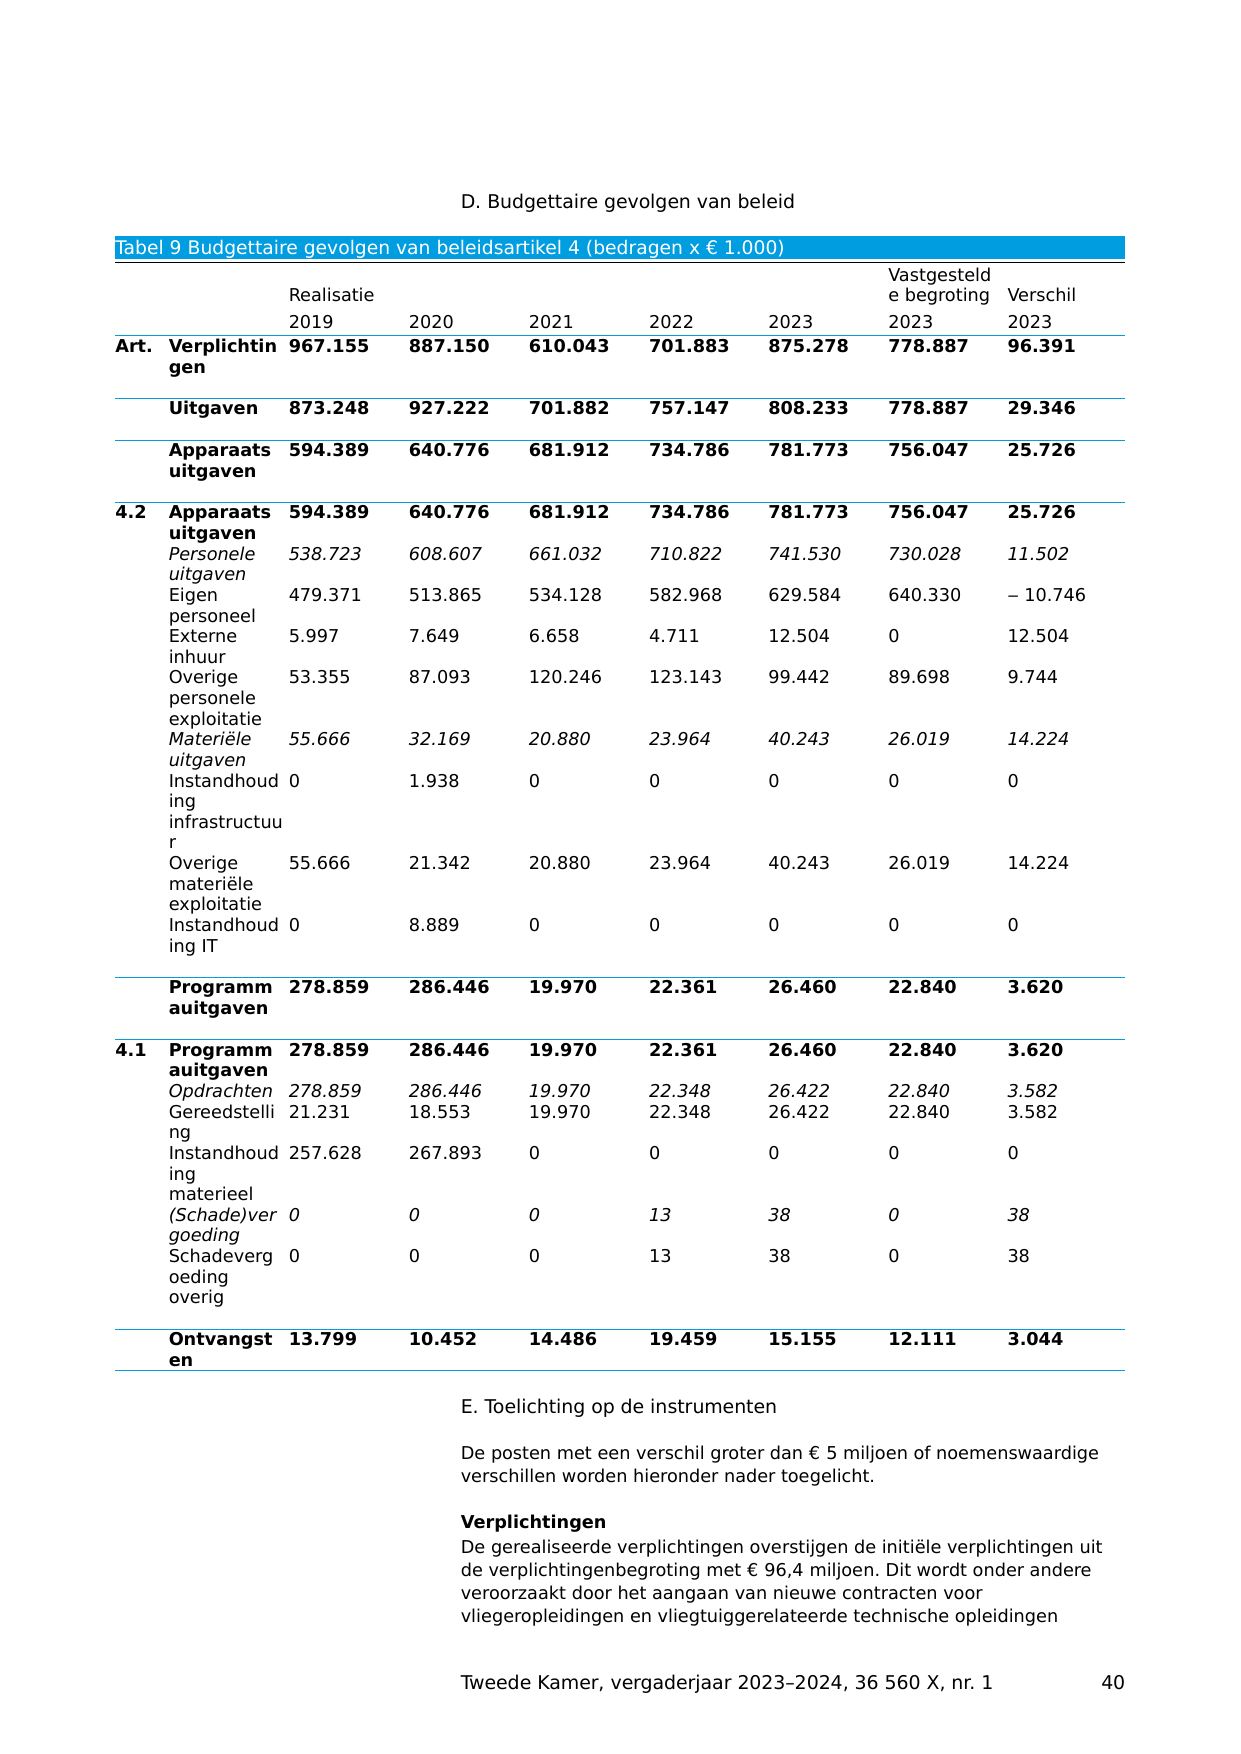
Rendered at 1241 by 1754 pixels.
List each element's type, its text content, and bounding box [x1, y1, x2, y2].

table_cell 513.865 [406, 585, 526, 626]
table_cell 19.970 [526, 1081, 646, 1102]
table_cell 26.460 [765, 978, 885, 1019]
table_cell [1004, 956, 1125, 977]
table_cell 0 [286, 1205, 406, 1246]
table_cell 2019 [286, 309, 406, 335]
table_cell 4.2 [115, 503, 166, 544]
table_cell 0 [885, 1246, 1004, 1308]
table_cell 681.912 [526, 503, 646, 544]
table_cell 0 [286, 771, 406, 853]
table_cell Apparaatsuitgaven [166, 503, 286, 544]
table_cell 534.128 [526, 585, 646, 626]
table_cell 0 [646, 771, 765, 853]
table_cell 12.504 [765, 626, 885, 667]
table_cell 7.649 [406, 626, 526, 667]
table_cell 681.912 [526, 441, 646, 481]
table_cell 967.155 [286, 336, 406, 377]
table_cell Gereedstelling [166, 1102, 286, 1143]
table_cell [765, 481, 885, 502]
table_cell [115, 626, 166, 667]
table_cell 38 [1004, 1246, 1125, 1308]
table_cell [115, 1019, 166, 1039]
table_cell 781.773 [765, 503, 885, 544]
table_cell Ontvangsten [166, 1330, 286, 1370]
table_cell [115, 1081, 166, 1102]
table_cell [646, 1308, 765, 1328]
table_cell 286.446 [406, 1081, 526, 1102]
table_cell [166, 377, 286, 398]
table_cell [526, 1308, 646, 1328]
table_cell 927.222 [406, 399, 526, 419]
table_cell 22.361 [646, 978, 765, 1019]
table_cell 26.019 [885, 853, 1004, 915]
table_cell 257.628 [286, 1143, 406, 1205]
table_cell 278.859 [286, 1040, 406, 1081]
text Verplichtingen [461, 1510, 1125, 1533]
table_cell 538.723 [286, 544, 406, 585]
table_cell [526, 1019, 646, 1039]
table_cell 19.970 [526, 978, 646, 1019]
table_cell [115, 1102, 166, 1143]
table_cell [115, 956, 166, 977]
table_cell 14.486 [526, 1330, 646, 1370]
table_cell 20.880 [526, 853, 646, 915]
table_cell 594.389 [286, 503, 406, 544]
table_cell [166, 1019, 286, 1039]
table_cell 278.859 [286, 1081, 406, 1102]
table_cell 734.786 [646, 503, 765, 544]
table_cell [115, 377, 166, 398]
table_cell 2021 [526, 309, 646, 335]
table_cell [115, 771, 166, 853]
table_cell [115, 915, 166, 956]
table_cell 278.859 [286, 978, 406, 1019]
table_cell 9.744 [1004, 668, 1125, 729]
table_cell [526, 481, 646, 502]
table_cell 0 [406, 1205, 526, 1246]
table_cell 608.607 [406, 544, 526, 585]
table_cell 55.666 [286, 853, 406, 915]
table_cell [166, 419, 286, 439]
table_cell [115, 1246, 166, 1308]
table_cell 710.822 [646, 544, 765, 585]
table_cell 10.452 [406, 1330, 526, 1370]
table_cell 32.169 [406, 729, 526, 771]
table_cell 99.442 [765, 668, 885, 729]
table_cell 640.330 [885, 585, 1004, 626]
table_cell [166, 956, 286, 977]
table_cell 13 [646, 1205, 765, 1246]
table_cell 13 [646, 1246, 765, 1308]
table_cell [115, 481, 166, 502]
table_cell Instandhouding IT [166, 915, 286, 956]
table_cell 479.371 [286, 585, 406, 626]
table_cell 22.840 [885, 1040, 1004, 1081]
table_cell [286, 1019, 406, 1039]
text De posten met een verschil groter dan € 5 miljoen of noemenswaardige verschillen worden hieronder nader toegelicht. [461, 1441, 1125, 1487]
table_cell Opdrachten [166, 1081, 286, 1102]
table_cell 640.776 [406, 503, 526, 544]
table_cell 22.348 [646, 1102, 765, 1143]
table_cell [115, 585, 166, 626]
table_cell Materiële uitgaven [166, 729, 286, 771]
table_cell 286.446 [406, 978, 526, 1019]
table_cell 0 [765, 1143, 885, 1205]
table_cell 12.504 [1004, 626, 1125, 667]
table_cell [646, 956, 765, 977]
table_cell 887.150 [406, 336, 526, 377]
table_cell 22.348 [646, 1081, 765, 1102]
table_cell 26.019 [885, 729, 1004, 771]
table_cell 0 [1004, 771, 1125, 853]
table_cell [115, 729, 166, 771]
table_cell 756.047 [885, 441, 1004, 481]
table_cell 808.233 [765, 399, 885, 419]
table_cell 120.246 [526, 668, 646, 729]
table_cell 26.460 [765, 1040, 885, 1081]
table_cell [115, 978, 166, 1019]
table_cell 582.968 [646, 585, 765, 626]
table_cell [115, 441, 166, 481]
table_cell Programmauitgaven [166, 978, 286, 1019]
table_cell Verschil [1004, 263, 1125, 309]
table_cell [646, 481, 765, 502]
table_cell 0 [526, 1246, 646, 1308]
table_cell 2020 [406, 309, 526, 335]
table_cell Schadevergoeding overig [166, 1246, 286, 1308]
table_cell 22.840 [885, 978, 1004, 1019]
table_cell Realisatie [286, 263, 885, 309]
table_cell 1.938 [406, 771, 526, 853]
table_cell 0 [885, 1205, 1004, 1246]
table_cell 11.502 [1004, 544, 1125, 585]
table_cell 629.584 [765, 585, 885, 626]
table_cell [526, 419, 646, 439]
table_cell 38 [765, 1246, 885, 1308]
table_cell Externe inhuur [166, 626, 286, 667]
table_cell 15.155 [765, 1330, 885, 1370]
table_cell 610.043 [526, 336, 646, 377]
table_cell [286, 956, 406, 977]
table_cell 730.028 [885, 544, 1004, 585]
table_cell [885, 956, 1004, 977]
table_cell Vastgestelde begroting [885, 263, 1004, 309]
table_cell 0 [526, 1205, 646, 1246]
table_cell [406, 1019, 526, 1039]
table_cell [406, 419, 526, 439]
table_cell [166, 481, 286, 502]
table_cell [115, 1143, 166, 1205]
table_cell [115, 399, 166, 419]
table_cell 0 [406, 1246, 526, 1308]
table_cell 19.970 [526, 1102, 646, 1143]
table_cell 0 [765, 915, 885, 956]
table_cell [286, 419, 406, 439]
table_cell [115, 1308, 166, 1328]
table_cell [115, 263, 166, 309]
table_cell [765, 419, 885, 439]
table_cell 873.248 [286, 399, 406, 419]
table_cell 757.147 [646, 399, 765, 419]
table_cell [885, 1019, 1004, 1039]
table_cell 8.889 [406, 915, 526, 956]
table_cell [406, 1308, 526, 1328]
table_cell [406, 377, 526, 398]
table_cell [885, 419, 1004, 439]
table_cell 22.840 [885, 1081, 1004, 1102]
table_cell Programmauitgaven [166, 1040, 286, 1081]
table_cell 12.111 [885, 1330, 1004, 1370]
table_cell Verplichtingen [166, 336, 286, 377]
table_cell 0 [526, 915, 646, 956]
table_cell (Schade)vergoeding [166, 1205, 286, 1246]
table_cell [166, 263, 286, 309]
table_cell [1004, 1308, 1125, 1328]
table_cell 38 [765, 1205, 885, 1246]
table_cell 40.243 [765, 729, 885, 771]
table_cell 26.422 [765, 1081, 885, 1102]
table_cell [406, 481, 526, 502]
table_cell Apparaatsuitgaven [166, 441, 286, 481]
table_cell [115, 544, 166, 585]
table_cell 22.840 [885, 1102, 1004, 1143]
table_cell 25.726 [1004, 441, 1125, 481]
table_cell ‒ 10.746 [1004, 585, 1125, 626]
table_cell 0 [526, 1143, 646, 1205]
table_cell 0 [286, 1246, 406, 1308]
table_cell 286.446 [406, 1040, 526, 1081]
table_cell [115, 668, 166, 729]
table_cell Uitgaven [166, 399, 286, 419]
table_cell 29.346 [1004, 399, 1125, 419]
table_cell 2023 [885, 309, 1004, 335]
table_cell 0 [885, 771, 1004, 853]
table_cell 778.887 [885, 336, 1004, 377]
table_cell 87.093 [406, 668, 526, 729]
text De gerealiseerde verplichtingen overstijgen de initiële verplichtingen uit de verplichtingenbegroting met € 96,4 miljoen. Dit wordt onder andere veroorzaakt door het aangaan van nieuwe contracten voor vliegeropleidingen en vliegtuiggerelateerde technische opleidingen [461, 1535, 1125, 1627]
table_cell Eigen personeel [166, 585, 286, 626]
table_cell [1004, 1019, 1125, 1039]
table_cell 0 [646, 915, 765, 956]
table_cell 3.582 [1004, 1102, 1125, 1143]
table_cell [765, 377, 885, 398]
table_cell [646, 1019, 765, 1039]
table_cell [115, 309, 166, 335]
table_cell [765, 1019, 885, 1039]
table_cell 0 [286, 915, 406, 956]
table_cell 13.799 [286, 1330, 406, 1370]
table_cell 40.243 [765, 853, 885, 915]
table_cell 3.044 [1004, 1330, 1125, 1370]
table_cell 3.620 [1004, 978, 1125, 1019]
table_cell 741.530 [765, 544, 885, 585]
table_cell 21.342 [406, 853, 526, 915]
table_cell 640.776 [406, 441, 526, 481]
table_cell 23.964 [646, 729, 765, 771]
table_cell 2022 [646, 309, 765, 335]
table_cell 55.666 [286, 729, 406, 771]
table_cell [115, 1205, 166, 1246]
table_cell [526, 956, 646, 977]
table_cell [166, 1308, 286, 1328]
table_cell 38 [1004, 1205, 1125, 1246]
table_cell 53.355 [286, 668, 406, 729]
table_cell Art. [115, 336, 166, 377]
table_cell 734.786 [646, 441, 765, 481]
table_cell 875.278 [765, 336, 885, 377]
table_cell 3.582 [1004, 1081, 1125, 1102]
table_cell [1004, 419, 1125, 439]
table_cell 123.143 [646, 668, 765, 729]
table_cell 96.391 [1004, 336, 1125, 377]
table_cell 2023 [1004, 309, 1125, 335]
table_cell [115, 419, 166, 439]
table_cell 26.422 [765, 1102, 885, 1143]
table_cell Instandhouding materieel [166, 1143, 286, 1205]
table_cell Instandhouding infrastructuur [166, 771, 286, 853]
table_cell 701.882 [526, 399, 646, 419]
table_cell 778.887 [885, 399, 1004, 419]
table_cell 0 [765, 771, 885, 853]
table_cell [115, 1330, 166, 1370]
table_cell 0 [885, 915, 1004, 956]
table_cell [765, 1308, 885, 1328]
table_cell 661.032 [526, 544, 646, 585]
table_cell [646, 419, 765, 439]
table_cell 5.997 [286, 626, 406, 667]
table_cell [115, 853, 166, 915]
table_cell 89.698 [885, 668, 1004, 729]
table_cell [526, 377, 646, 398]
table_cell 6.658 [526, 626, 646, 667]
table_cell 4.711 [646, 626, 765, 667]
table_cell Overige materiële exploitatie [166, 853, 286, 915]
title E. Toelichting op de instrumenten [461, 1396, 1125, 1418]
table_cell 21.231 [286, 1102, 406, 1143]
table_cell 0 [526, 771, 646, 853]
table_cell [286, 377, 406, 398]
table_cell 267.893 [406, 1143, 526, 1205]
table_cell 781.773 [765, 441, 885, 481]
table_cell 0 [646, 1143, 765, 1205]
table_cell [286, 481, 406, 502]
table_cell Personele uitgaven [166, 544, 286, 585]
table_cell 20.880 [526, 729, 646, 771]
table_cell [406, 956, 526, 977]
table_cell 3.620 [1004, 1040, 1125, 1081]
table_cell 0 [1004, 915, 1125, 956]
table_cell [885, 1308, 1004, 1328]
table_cell 23.964 [646, 853, 765, 915]
table_cell 22.361 [646, 1040, 765, 1081]
table_cell 4.1 [115, 1040, 166, 1081]
table_cell 0 [885, 626, 1004, 667]
table_cell [1004, 481, 1125, 502]
table_cell 2023 [765, 309, 885, 335]
table_cell [885, 481, 1004, 502]
title D. Budgettaire gevolgen van beleid [461, 191, 1125, 213]
table_cell 0 [1004, 1143, 1125, 1205]
table_cell 0 [885, 1143, 1004, 1205]
table_cell 14.224 [1004, 853, 1125, 915]
table_cell 25.726 [1004, 503, 1125, 544]
table_cell [286, 1308, 406, 1328]
table_cell [166, 309, 286, 335]
table_cell Overige personele exploitatie [166, 668, 286, 729]
table_cell [885, 377, 1004, 398]
table_cell 701.883 [646, 336, 765, 377]
table_cell [1004, 377, 1125, 398]
table_cell 594.389 [286, 441, 406, 481]
table_cell 14.224 [1004, 729, 1125, 771]
table_cell [646, 377, 765, 398]
table_cell 756.047 [885, 503, 1004, 544]
table_cell 19.970 [526, 1040, 646, 1081]
table_cell 18.553 [406, 1102, 526, 1143]
table_cell [765, 956, 885, 977]
table_cell 19.459 [646, 1330, 765, 1370]
